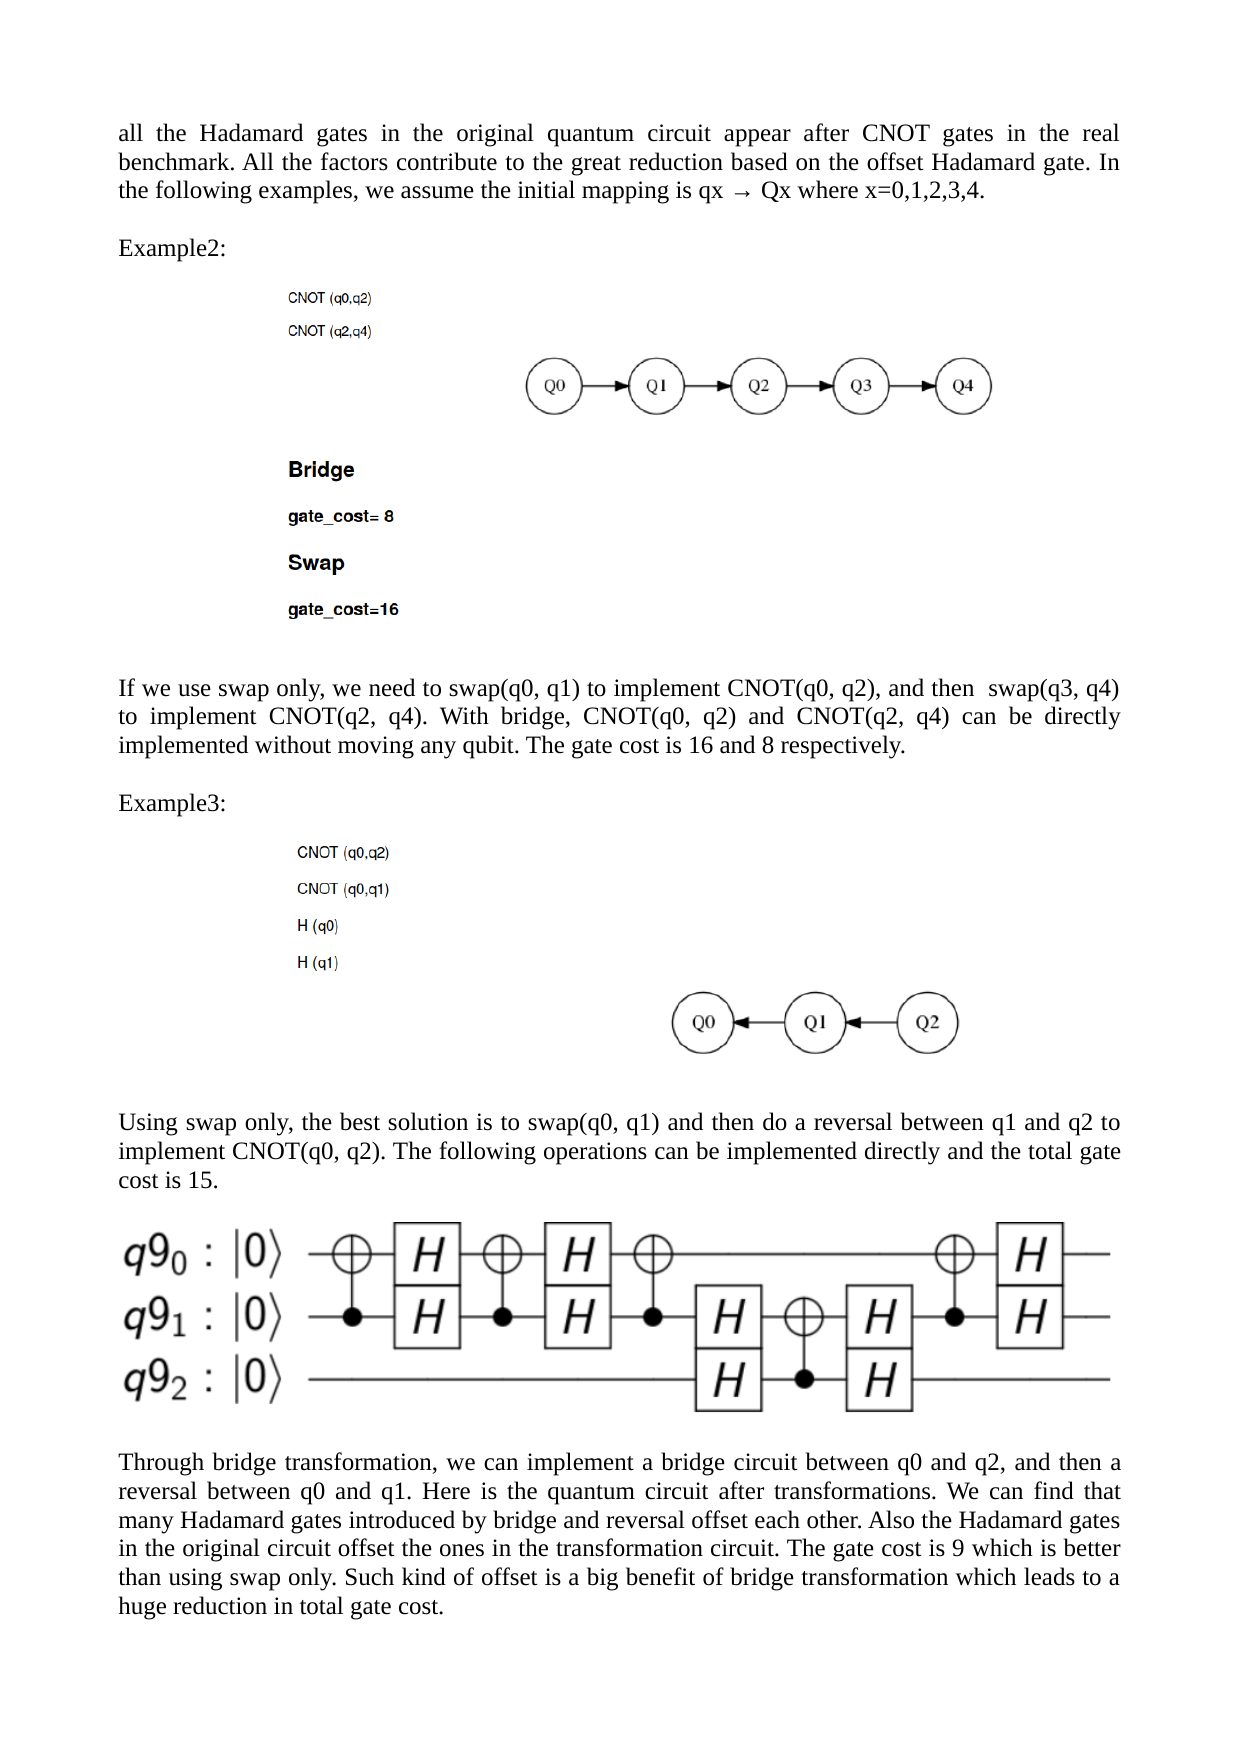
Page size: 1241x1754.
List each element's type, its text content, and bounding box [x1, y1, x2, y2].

text If we use swap only, we need to swap(q0, q1) to implement CNOT(q0, q2), and then swap(q3, q4) to implement CNOT(q2, q4). With bridge, CNOT(q0, q2) and CNOT(q2, q4) can be directly implemented without moving any qubit. The gate cost is 16 and 8 respectively. [118, 673, 1122, 759]
text Through bridge transformation, we can implement a bridge circuit between q0 and q2, and then a reversal between q0 and q1. Here is the quantum circuit after transformations. We can find that many Hadamard gates introduced by bridge and reversal offset each other. Also the Hadamard gates in the original circuit offset the ones in the transformation circuit. The gate cost is 9 which is better than using swap only. Such kind of offset is a big benefit of bridge transformation which leads to a huge reduction in total gate cost. [118, 1447, 1122, 1620]
picture [277, 278, 1011, 644]
text Example3: [118, 788, 1122, 816]
picture [280, 834, 972, 1079]
text Using swap only, the best solution is to swap(q0, q1) and then do a reversal between q1 and q2 to implement CNOT(q0, q2). The following operations can be implemented directly and the total gate cost is 15. [118, 1107, 1122, 1194]
text Example2: [118, 233, 1122, 262]
picture [118, 1222, 1123, 1419]
text all the Hadamard gates in the original quantum circuit appear after CNOT gates in the real benchmark. All the factors contribute to the great reduction based on the offset Hadamard gate. In the following examples, we assume the initial mapping is qx → Qx where x=0,1,2,3,4. [118, 118, 1122, 204]
